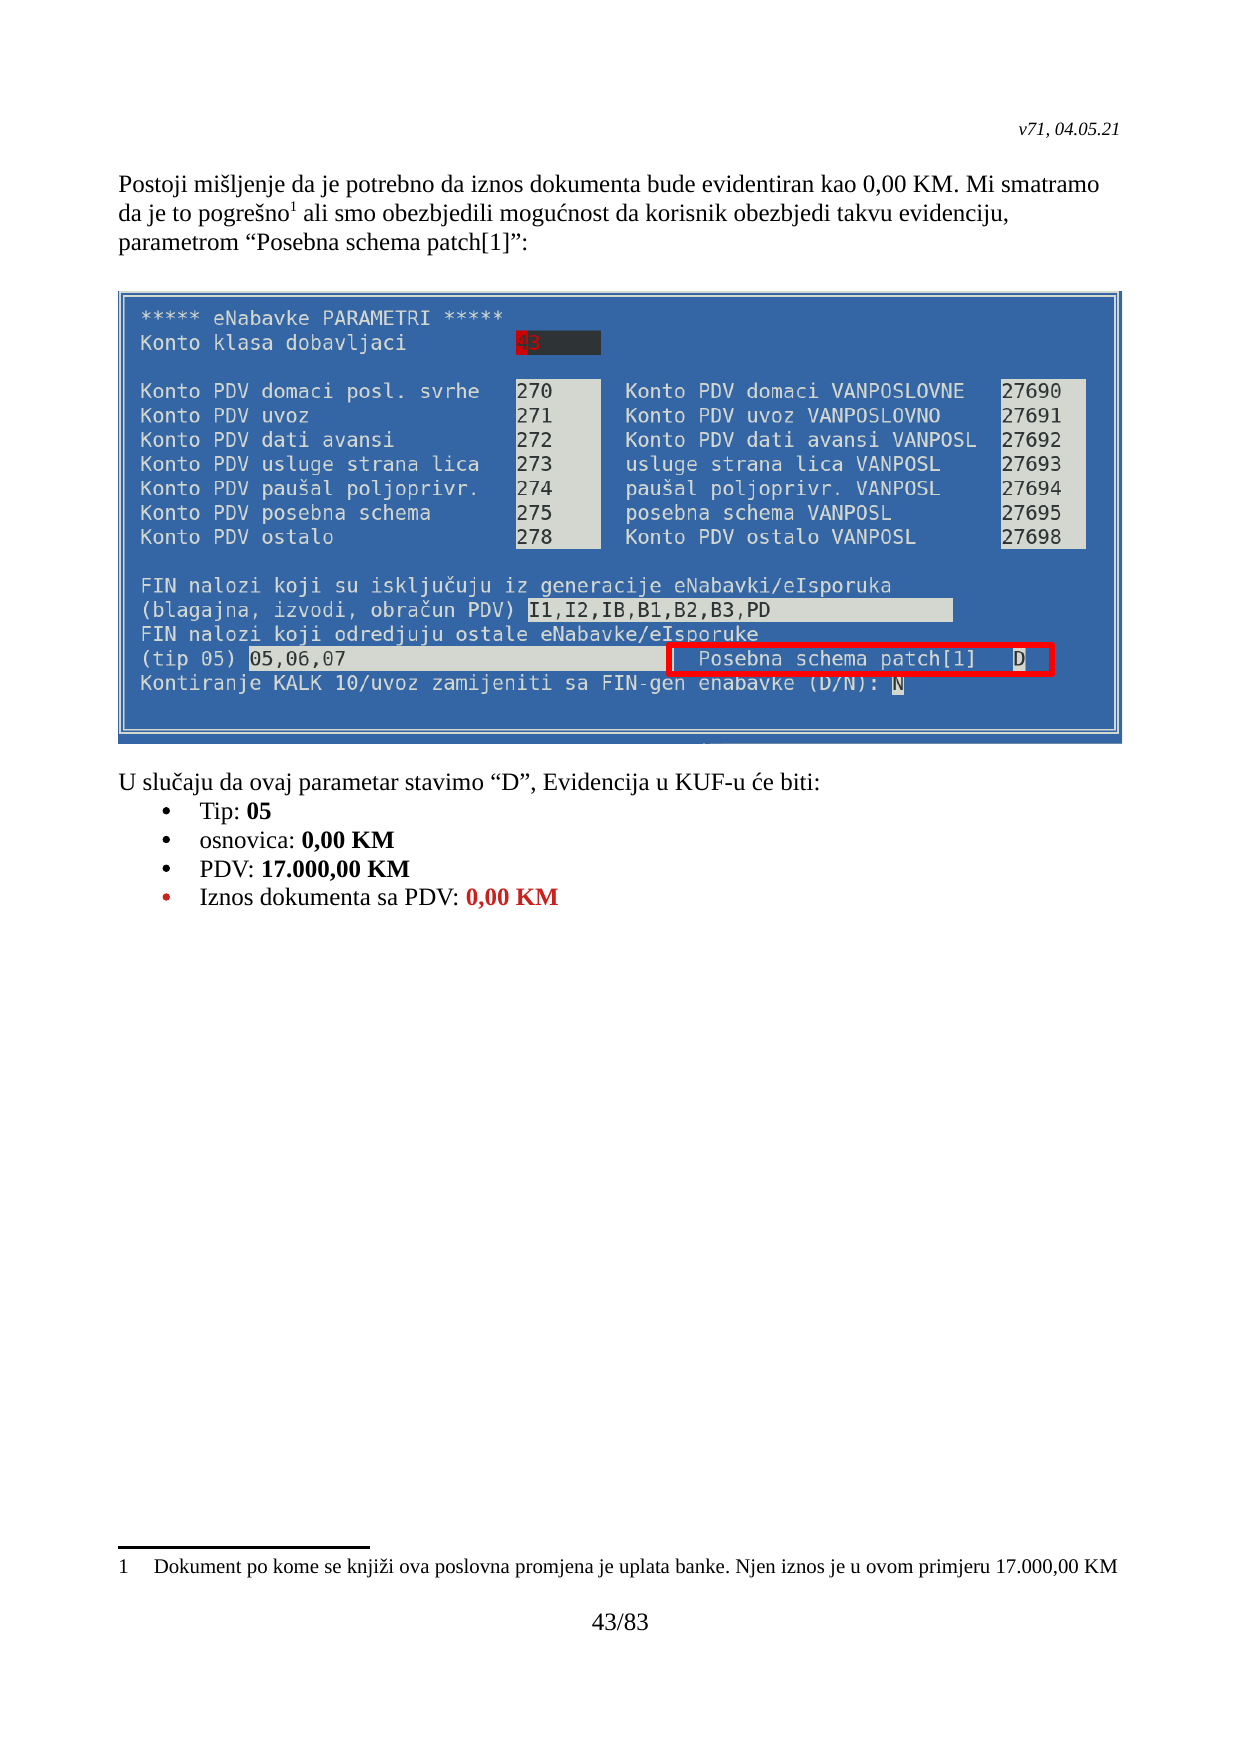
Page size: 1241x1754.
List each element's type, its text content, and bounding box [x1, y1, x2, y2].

list PDV: 17.000,00 KM [162, 854, 1122, 882]
list Tip: 05 [162, 796, 1122, 825]
text Postoji mišljenje da je potrebno da iznos dokumenta bude evidentiran kao 0,00 KM. Mi smatramo da je to pogrešno ali smo obezbjedili mogućnost da korisnik obezbjedi takvu evidenciju, parametrom “Posebna schema patch[1]”: [118, 169, 1122, 255]
text Dokument po kome se knjiži ova poslovna promjena je uplata banke. Njen iznos je u ovom primjeru 17.000,00 KM [118, 1553, 1122, 1578]
picture [118, 291, 1123, 744]
list osnovica: 0,00 KM [162, 825, 1122, 854]
list Iznos dokumenta sa PDV: 0,00 KM [162, 882, 1122, 911]
text U slučaju da ovaj parametar stavimo “D”, Evidencija u KUF-u će biti: [118, 767, 1122, 796]
